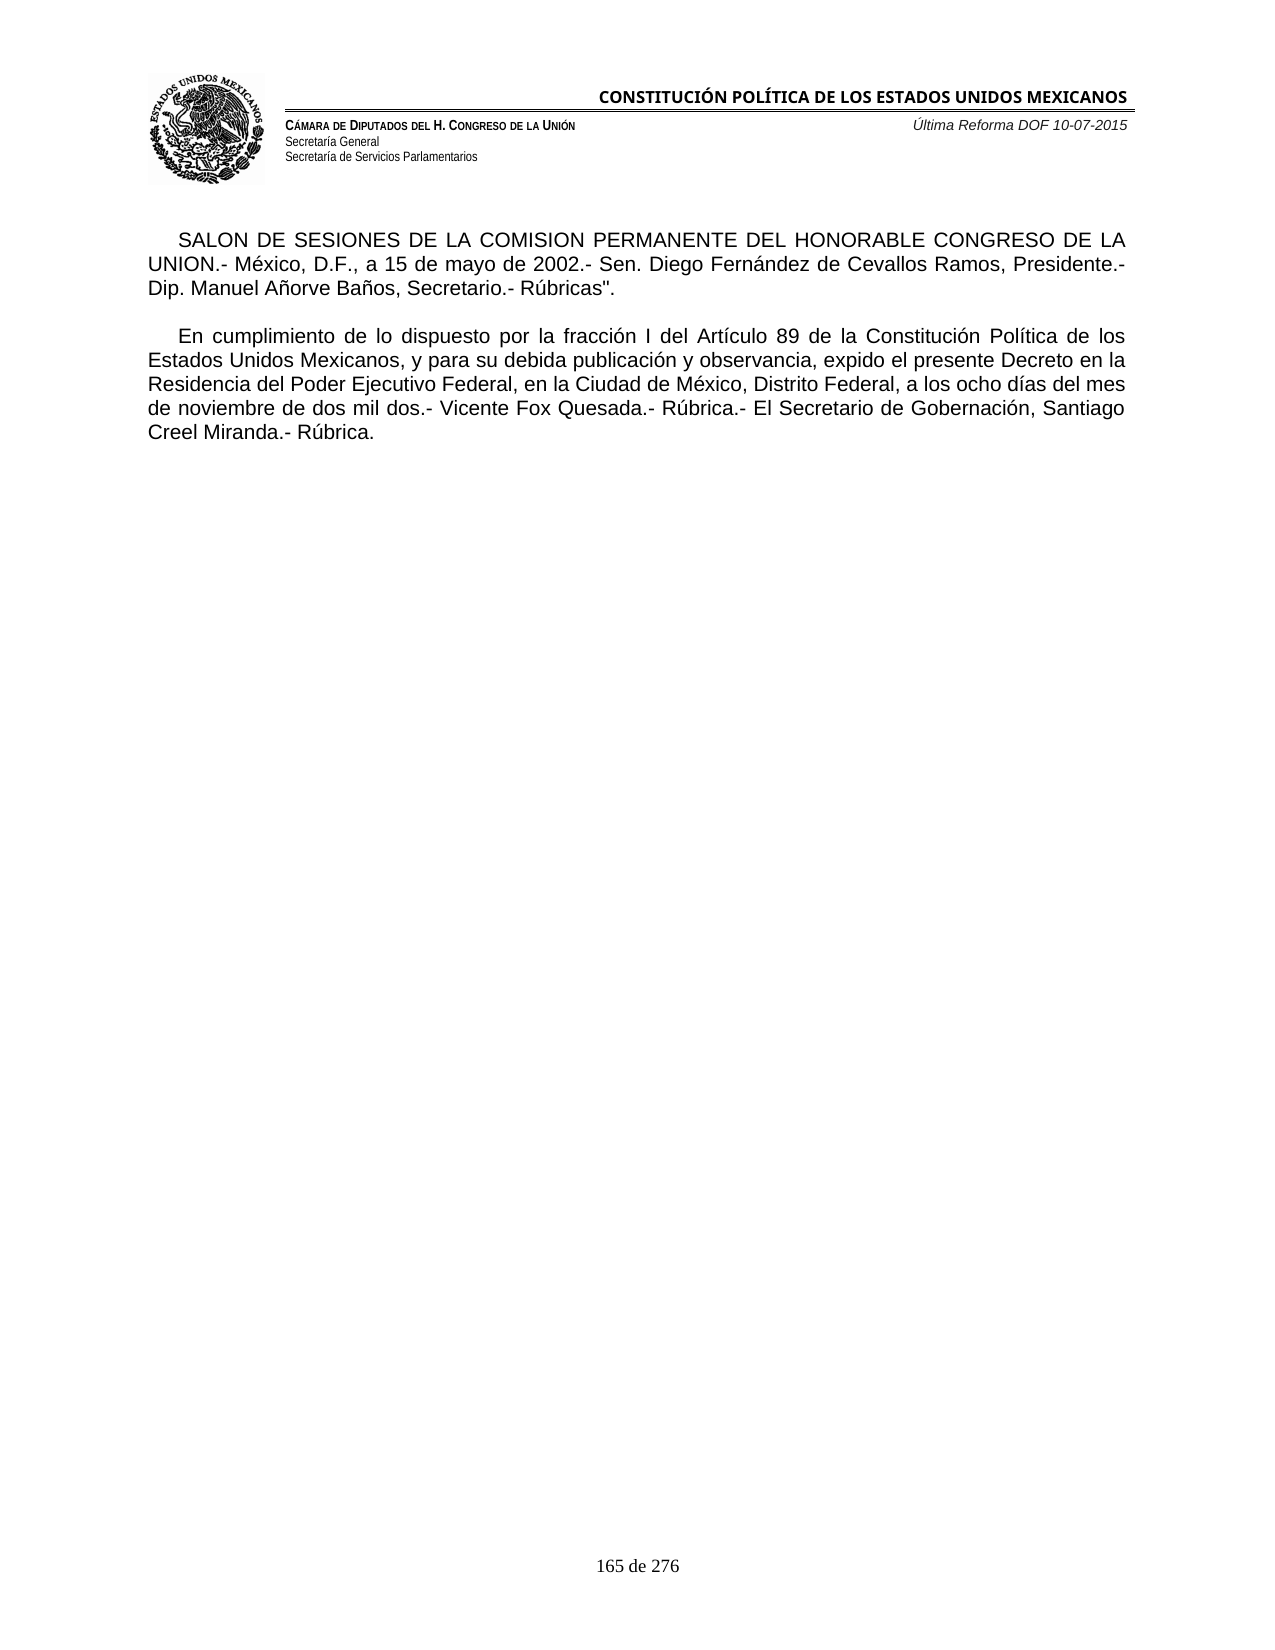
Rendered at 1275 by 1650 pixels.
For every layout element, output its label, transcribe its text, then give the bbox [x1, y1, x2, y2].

text En cumplimiento de lo dispuesto por la fracción I del Artículo 89 de la Constitución Política de los Estados Unidos Mexicanos, y para su debida publicación y observancia, expido el presente Decreto en la Residencia del Poder Ejecutivo Federal, en la Ciudad de México, Distrito Federal, a los ocho días del mes de noviembre de dos mil dos.- Vicente Fox Quesada.- Rúbrica.- El Secretario de Gobernación, Santiago Creel Miranda.- Rúbrica. [148, 324, 1127, 444]
text SALON DE SESIONES DE LA COMISION PERMANENTE DEL HONORABLE CONGRESO DE LA UNION.- México, D.F., a 15 de mayo de 2002.- Sen. Diego Fernández de Cevallos Ramos, Presidente.- Dip. Manuel Añorve Baños, Secretario.- Rúbricas". [148, 228, 1127, 300]
